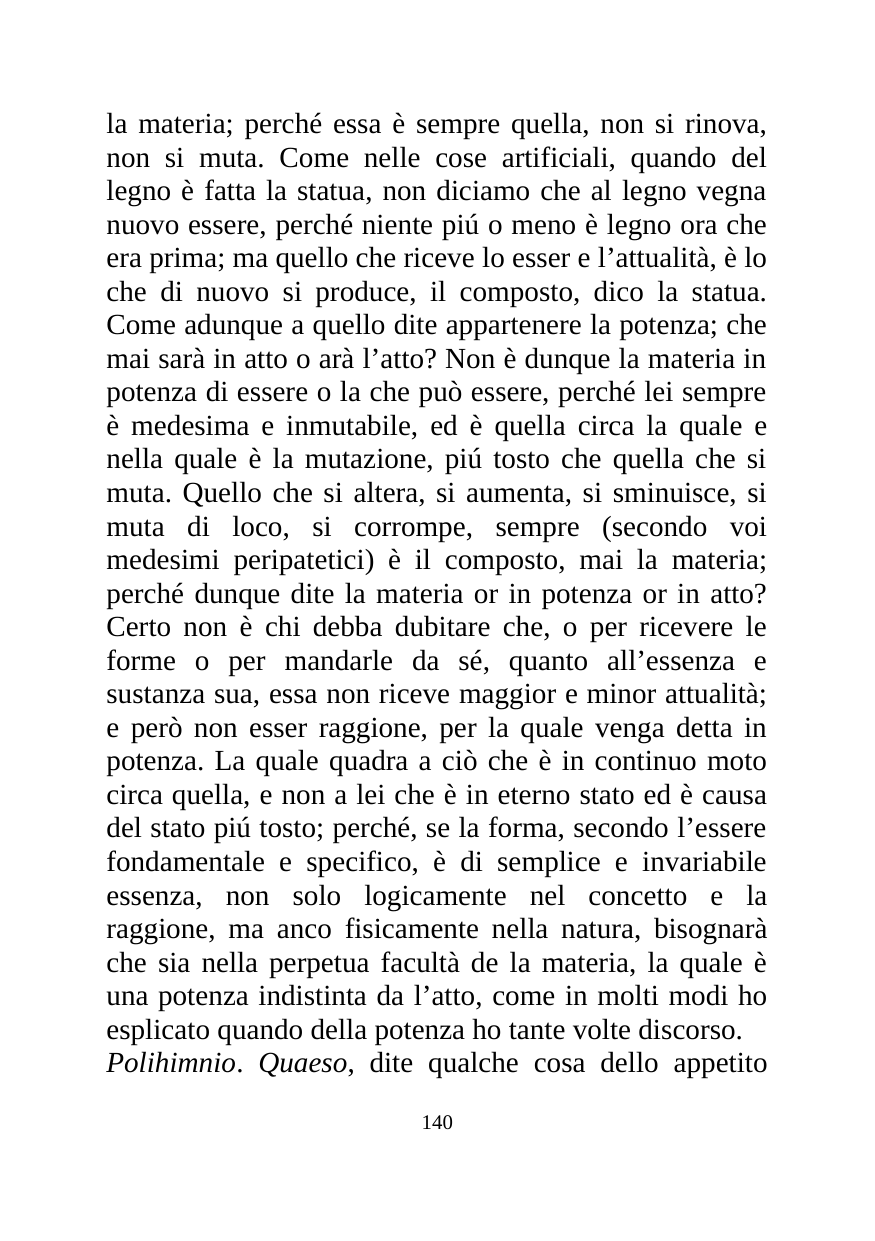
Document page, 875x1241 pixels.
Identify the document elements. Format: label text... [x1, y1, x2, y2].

text la materia; perché essa è sempre quella, non si rinova, non si muta. Come nelle cose artificiali, quando del legno è fatta la statua, non diciamo che al legno vegna nuovo essere, perché niente piú o meno è legno ora che era prima; ma quello che riceve lo esser e l’attualità, è lo che di nuovo si produce, il composto, dico la statua. Come adunque a quello dite appartenere la potenza; che mai sarà in atto o arà l’atto? Non è dunque la materia in potenza di essere o la che può essere, perché lei sempre è medesima e inmutabile, ed è quella circa la quale e nella quale è la mutazione, piú tosto che quella che si muta. Quello che si altera, si aumenta, si sminuisce, si muta di loco, si corrompe, sempre (secondo voi medesimi peripatetici) è il composto, mai la materia; perché dunque dite la materia or in potenza or in atto? Certo non è chi debba dubitare che, o per ricevere le forme o per mandarle da sé, quanto all’essenza e sustanza sua, essa non riceve maggior e minor attualità; e però non esser raggione, per la quale venga detta in potenza. La quale quadra a ciò che è in continuo moto circa quella, e non a lei che è in eterno stato ed è causa del stato piú tosto; perché, se la forma, secondo l’essere fondamentale e specifico, è di semplice e invariabile essenza, non solo logicamente nel concetto e la raggione, ma anco fisicamente nella natura, bisognarà che sia nella perpetua facultà de la materia, la quale è una potenza indistinta da l’atto, come in molti modi ho esplicato quando della potenza ho tante volte discorso. [106, 106, 768, 1045]
text Polihimnio. Quaeso, dite qualche cosa dello appetito [106, 1045, 768, 1079]
